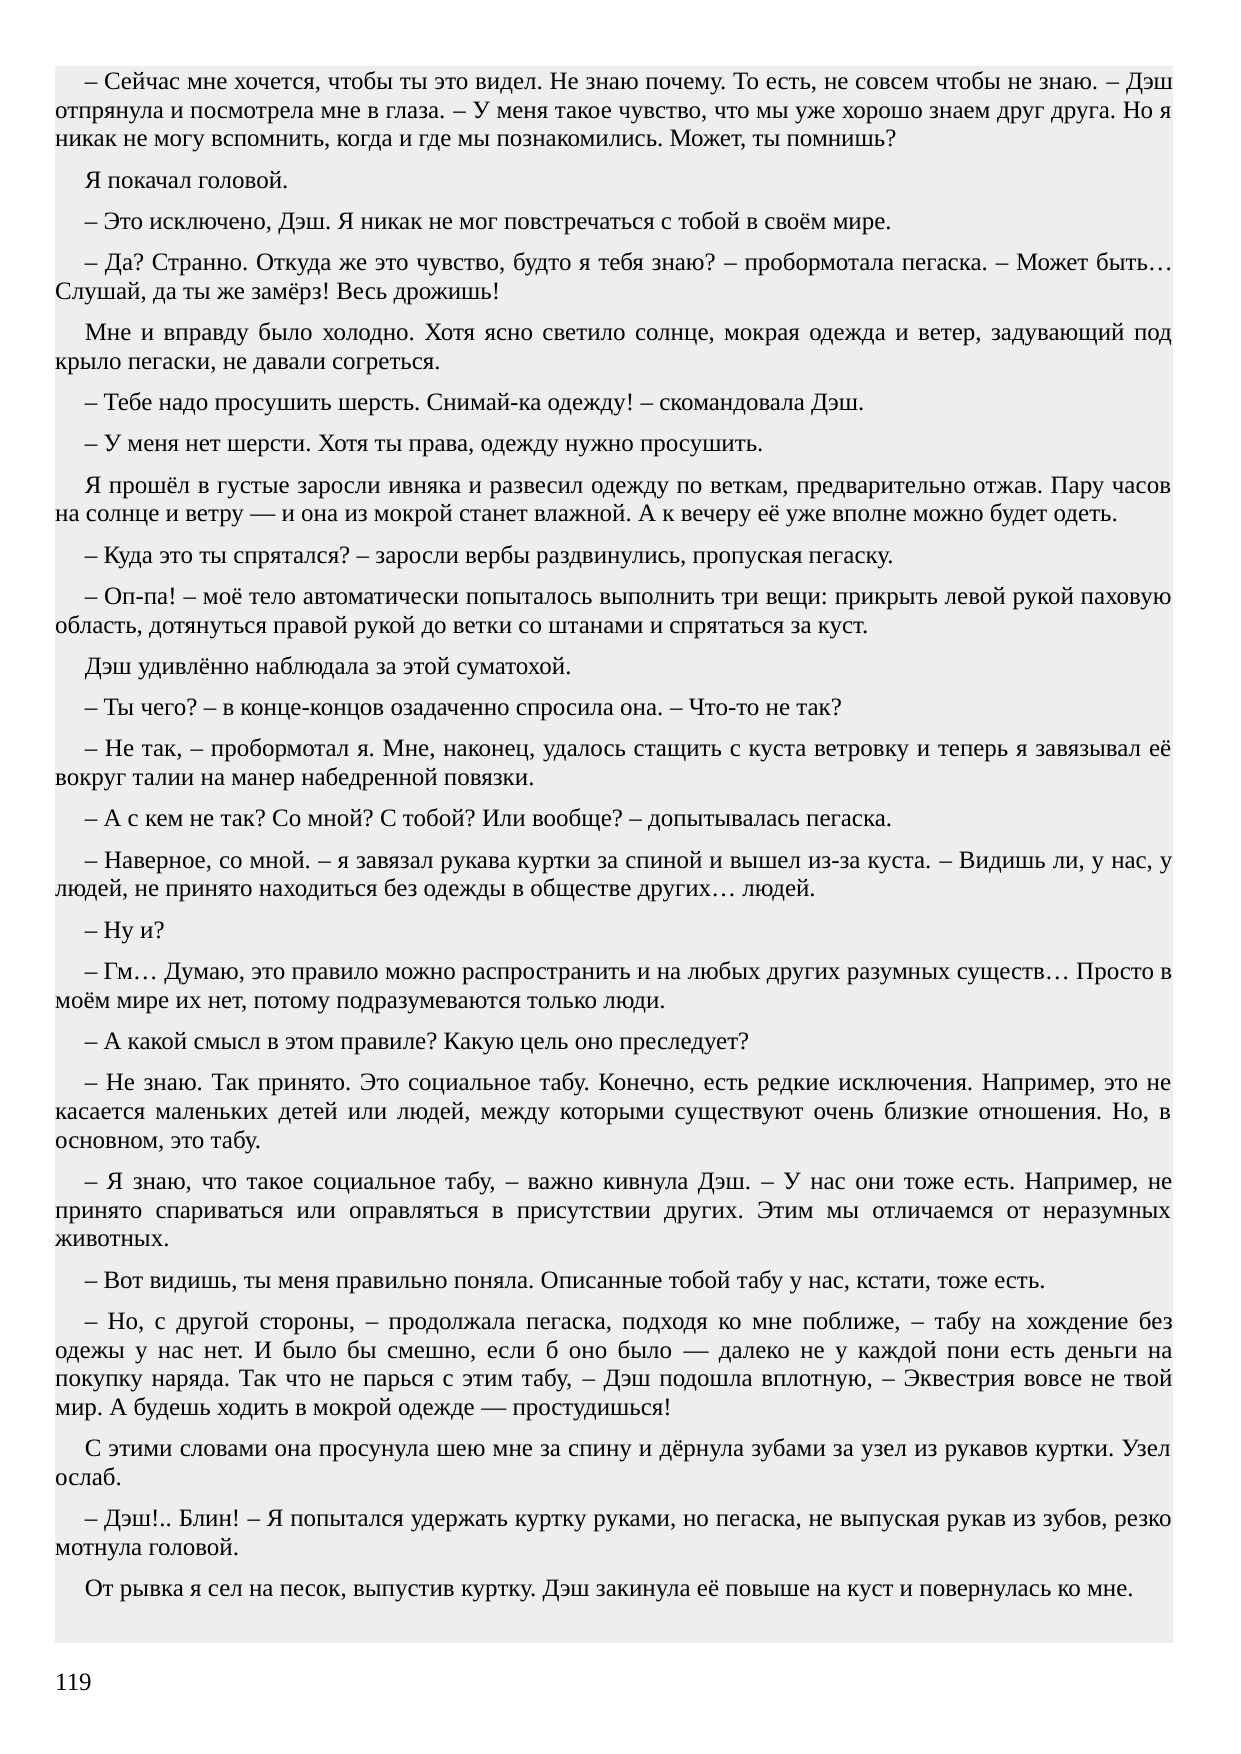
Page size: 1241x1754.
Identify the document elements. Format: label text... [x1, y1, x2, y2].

text – Гм… Думаю, это правило можно распространить и на любых других разумных существ… Просто в моём мире их нет, потому подразумеваются только люди. [55, 956, 1173, 1013]
text С этими словами она просунула шею мне за спину и дёрнула зубами за узел из рукавов куртки. Узел ослаб. [55, 1433, 1173, 1491]
text – Это исключено, Дэш. Я никак не мог повстречаться с тобой в своём мире. [55, 206, 1173, 235]
text – Дэш!.. Блин! – Я попытался удержать куртку руками, но пегаска, не выпуская рукав из зубов, резко мотнула головой. [55, 1503, 1173, 1561]
text – Сейчас мне хочется, чтобы ты это видел. Не знаю почему. То есть, не совсем чтобы не знаю. – Дэш отпрянула и посмотрела мне в глаза. – У меня такое чувство, что мы уже хорошо знаем друг друга. Но я никак не могу вспомнить, когда и где мы познакомились. Может, ты помнишь? [55, 66, 1173, 152]
text – Я знаю, что такое социальное табу, – важно кивнула Дэш. – У нас они тоже есть. Например, не принято спариваться или оправляться в присутствии других. Этим мы отличаемся от неразумных животных. [55, 1166, 1173, 1252]
text От рывка я сел на песок, выпустив куртку. Дэш закинула её повыше на куст и повернулась ко мне. [55, 1573, 1173, 1602]
text – Ну и? [55, 915, 1173, 943]
text – Куда это ты спрятался? – заросли вербы раздвинулись, пропуская пегаску. [55, 540, 1173, 568]
text – Ты чего? – в конце-концов озадаченно спросила она. – Что-то не так? [55, 692, 1173, 721]
text – Вот видишь, ты меня правильно поняла. Описанные тобой табу у нас, кстати, тоже есть. [55, 1265, 1173, 1293]
text – А с кем не так? Со мной? С тобой? Или вообще? – допытывалась пегаска. [55, 803, 1173, 832]
text – Тебе надо просушить шерсть. Снимай-ка одежду! – скомандовала Дэш. [55, 387, 1173, 416]
text – Наверное, со мной. – я завязал рукава куртки за спиной и вышел из-за куста. – Видишь ли, у нас, у людей, не принято находиться без одежды в обществе других… людей. [55, 845, 1173, 902]
text – Оп-па! – моё тело автоматически попыталось выполнить три вещи: прикрыть левой рукой паховую область, дотянуться правой рукой до ветки со штанами и спрятаться за куст. [55, 581, 1173, 638]
text – У меня нет шерсти. Хотя ты права, одежду нужно просушить. [55, 428, 1173, 457]
text – Не так, – пробормотал я. Мне, наконец, удалось стащить с куста ветровку и теперь я завязывал её вокруг талии на манер набедренной повязки. [55, 733, 1173, 791]
text – А какой смысл в этом правиле? Какую цель оно преследует? [55, 1026, 1173, 1055]
text Я прошёл в густые заросли ивняка и развесил одежду по веткам, предварительно отжав. Пару часов на солнце и ветру — и она из мокрой станет влажной. А к вечеру её уже вполне можно будет одеть. [55, 470, 1173, 527]
text Дэш удивлённо наблюдала за этой суматохой. [55, 651, 1173, 680]
text – Не знаю. Так принято. Это социальное табу. Конечно, есть редкие исключения. Например, это не касается маленьких детей или людей, между которыми существуют очень близкие отношения. Но, в основном, это табу. [55, 1067, 1173, 1153]
text Я покачал головой. [55, 165, 1173, 193]
text – Но, с другой стороны, – продолжала пегаска, подходя ко мне поближе, – табу на хождение без одежы у нас нет. И было бы смешно, если б оно было — далеко не у каждой пони есть деньги на покупку наряда. Так что не парься с этим табу, – Дэш подошла вплотную, – Эквестрия вовсе не твой мир. А будешь ходить в мокрой одежде — простудишься! [55, 1306, 1173, 1421]
text – Да? Странно. Откуда же это чувство, будто я тебя знаю? – пробормотала пегаска. – Может быть… Слушай, да ты же замёрз! Весь дрожишь! [55, 247, 1173, 305]
text Мне и вправду было холодно. Хотя ясно светило солнце, мокрая одежда и ветер, задувающий под крыло пегаски, не давали согреться. [55, 317, 1173, 375]
